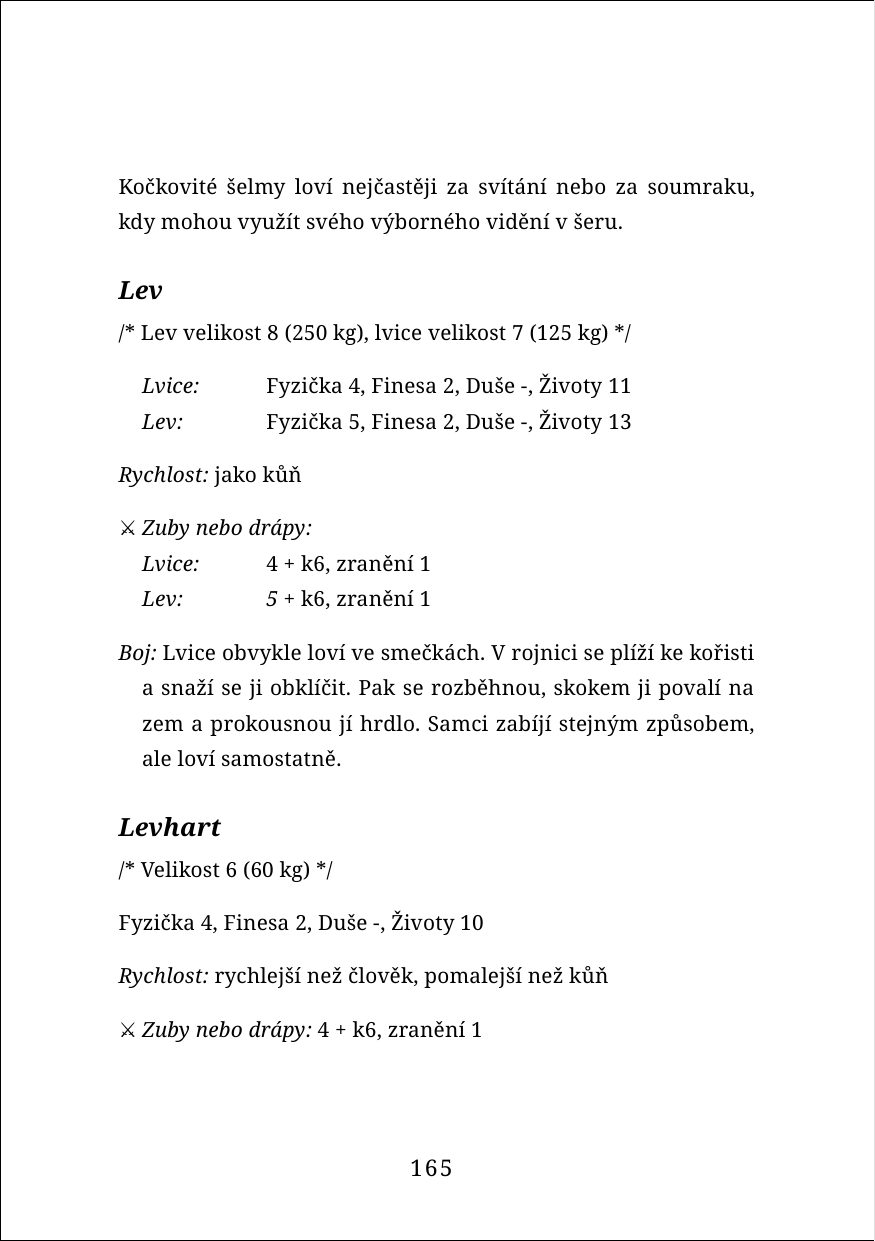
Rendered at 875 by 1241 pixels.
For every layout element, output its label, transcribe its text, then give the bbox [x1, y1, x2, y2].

subtitle Levhart [118, 809, 756, 843]
text Lvice: 4 + k6, zranění 1 [142, 549, 756, 577]
text ⚔ Zuby nebo drápy: 4 + k6, zranění 1 [118, 1015, 756, 1043]
text /* Velikost 6 (60 kg) */ [118, 855, 756, 883]
text Kočkovité šelmy loví nejčastěji za svítání nebo za soumraku, kdy mohou využít svého výborného vidění v šeru. [118, 172, 756, 236]
text Lev: Fyzička 5, Finesa 2, Duše -, Životy 13 [142, 407, 756, 435]
text Lvice: Fyzička 4, Finesa 2, Duše -, Životy 11 [142, 371, 756, 400]
text Rychlost: rychlejší než člověk, pomalejší než kůň [118, 961, 756, 990]
text ⚔ Zuby nebo drápy: [118, 513, 756, 542]
text /* Lev velikost 8 (250 kg), lvice velikost 7 (125 kg) */ [118, 318, 756, 347]
text Lev: 5 + k6, zranění 1 [142, 584, 756, 613]
text Fyzička 4, Finesa 2, Duše -, Životy 10 [118, 908, 756, 937]
text Rychlost: jako kůň [118, 460, 756, 488]
subtitle Lev [118, 272, 756, 306]
text Boj: Lvice obvykle loví ve smečkách. V rojnici se plíží ke kořisti a snaží se ji obklíčit. Pak se rozběhnou, skokem ji povalí na zem a prokousnou jí hrdlo. Samci zabíjí stejným způsobem, ale loví samostatně. [118, 638, 756, 773]
